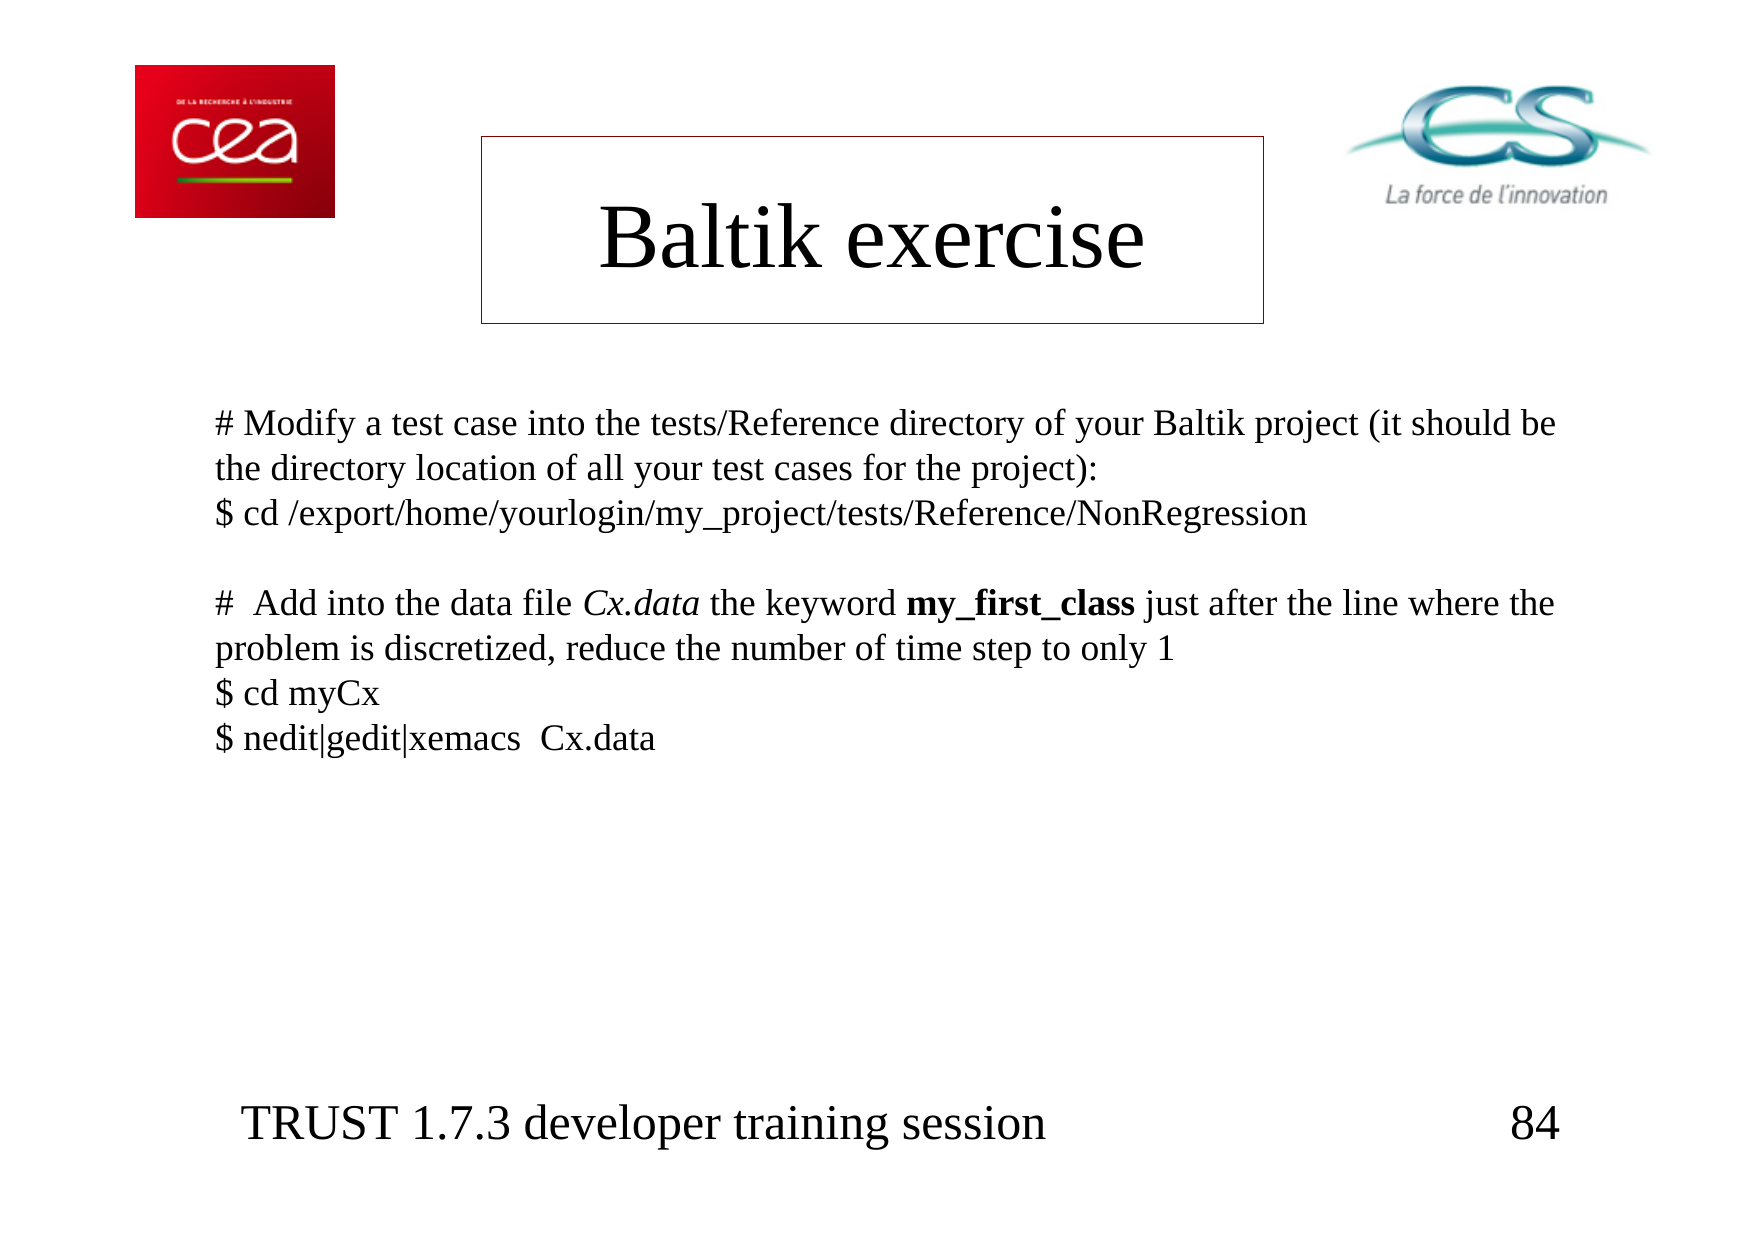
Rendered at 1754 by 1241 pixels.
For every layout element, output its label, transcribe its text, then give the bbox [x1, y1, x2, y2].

picture [1340, 73, 1662, 218]
title Baltik exercise [481, 136, 1264, 324]
picture [135, 65, 335, 218]
text_box # Modify a test case into the tests/Reference directory of your Baltik project (it should be the directory location of all your test cases for the project): $ cd /export/home/yourlogin/my_project/tests/Reference/NonRegression # Add into the data file Cx.data the keyword my_first_class just after the line where the problem is discretized, reduce the number of time step to only 1 $ cd myCx $ nedit|gedit|xemacs Cx.data [200, 345, 1593, 856]
